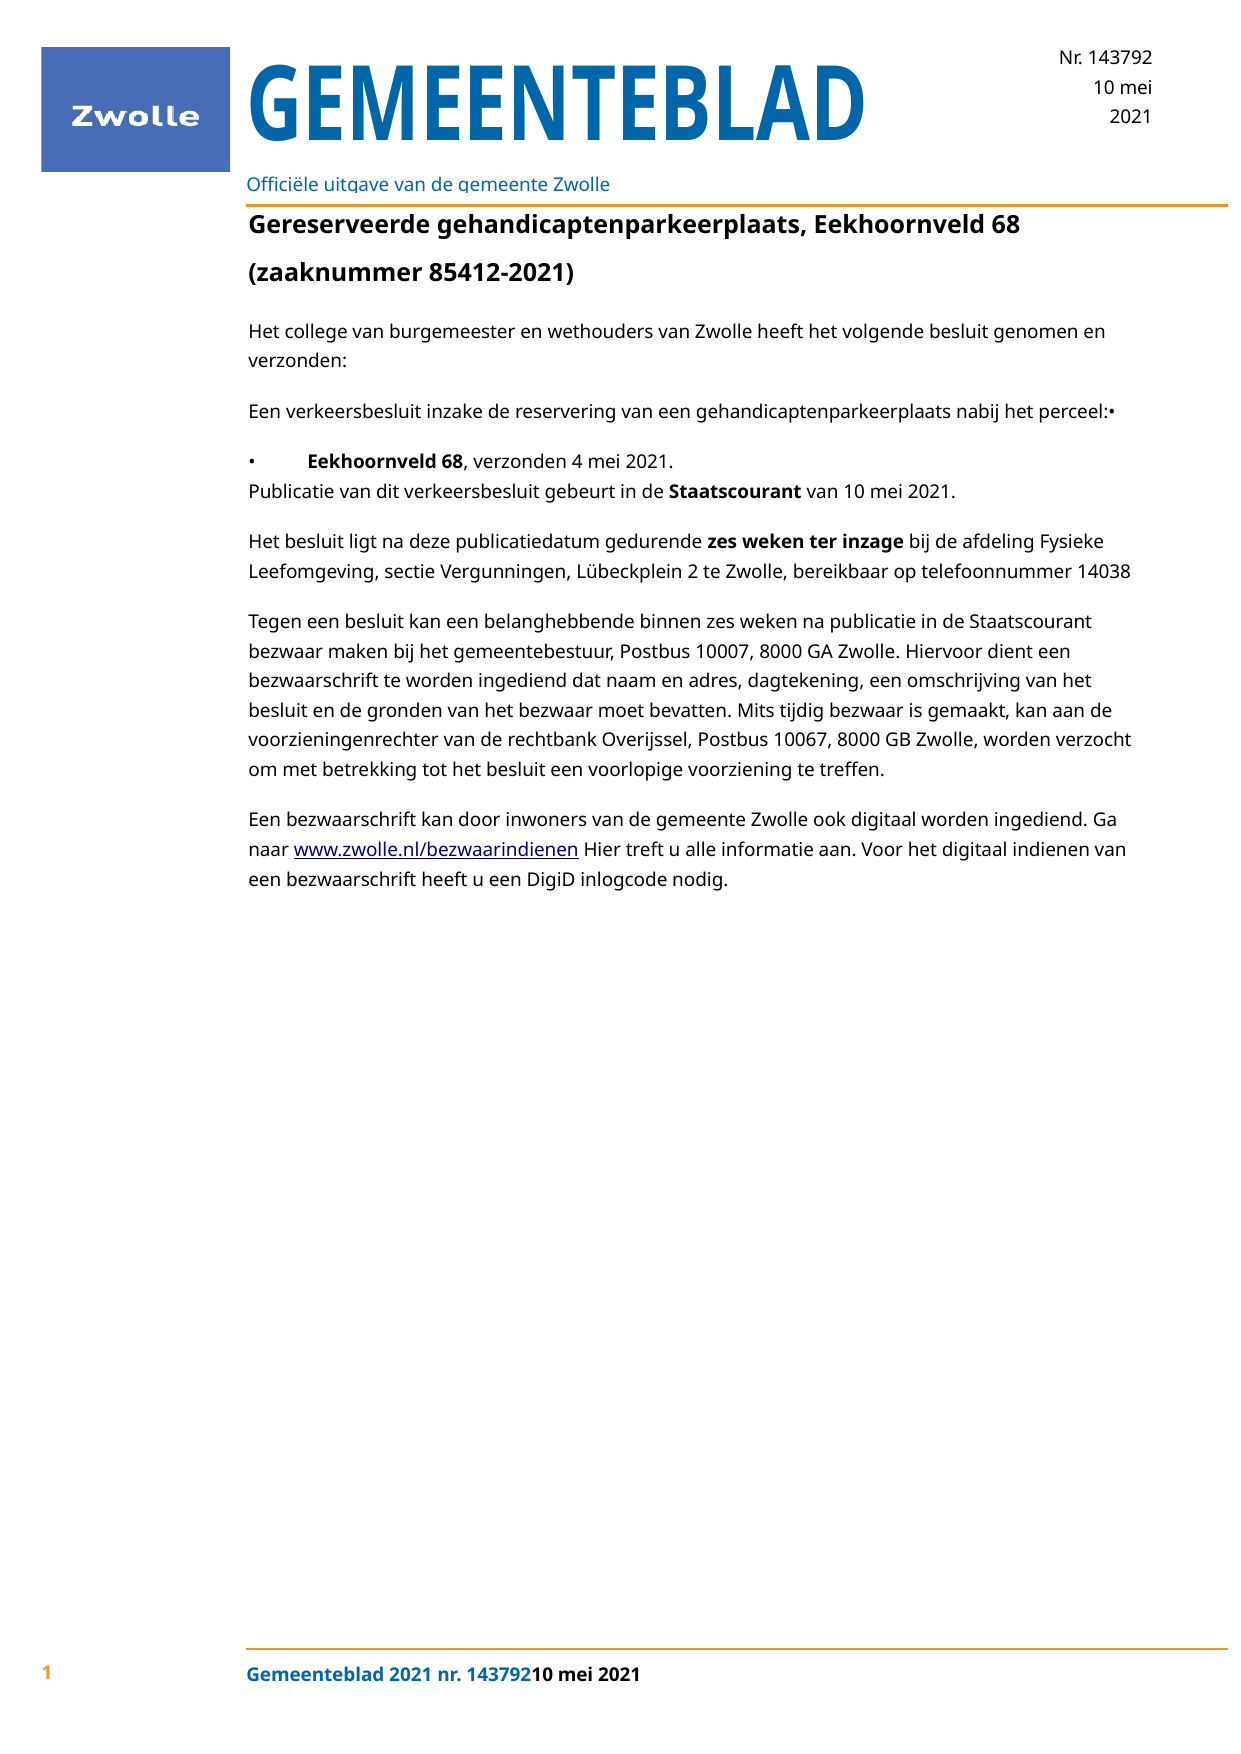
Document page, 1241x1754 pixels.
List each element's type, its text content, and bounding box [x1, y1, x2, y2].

text Een bezwaarschrift kan door inwoners van de gemeente Zwolle ook digitaal worden ingediend. Ga naar www.zwolle.nl/bezwaarindienen Hier treft u alle informatie aan. Voor het digitaal indienen van een bezwaarschrift heeft u een DigiD inlogcode nodig. [248, 807, 1152, 892]
list Eekhoornveld 68, verzonden 4 mei 2021. [248, 448, 1152, 474]
text Het besluit ligt na deze publicatiedatum gedurende zes weken ter inzage bij de afdeling Fysieke Leefomgeving, sectie Vergunningen, Lübeckplein 2 te Zwolle, bereikbaar op telefoonnummer 14038 [248, 528, 1152, 584]
text Een verkeersbesluit inzake de reservering van een gehandicaptenparkeerplaats nabij het perceel:• [248, 398, 1152, 424]
text Gereserveerde gehandicaptenparkeerplaats, Eekhoornveld 68 (zaaknummer 85412-2021) [248, 207, 1152, 288]
text Tegen een besluit kan een belanghebbende binnen zes weken na publicatie in de Staatscourant bezwaar maken bij het gemeentebestuur, Postbus 10007, 8000 GA Zwolle. Hiervoor dient een bezwaarschrift te worden ingediend dat naam en adres, dagtekening, een omschrijving van het besluit en de gronden van het bezwaar moet bevatten. Mits tijdig bezwaar is gemaakt, kan aan de voorzieningenrechter van de rechtbank Overijssel, Postbus 10067, 8000 GB Zwolle, worden verzocht om met betrekking tot het besluit een voorlopige voorziening te treffen. [248, 608, 1152, 782]
text Publicatie van dit verkeersbesluit gebeurt in de Staatscourant van 10 mei 2021. [248, 478, 1152, 504]
text Het college van burgemeester en wethouders van Zwolle heeft het volgende besluit genomen en verzonden: [248, 318, 1152, 373]
picture [41, 47, 231, 172]
